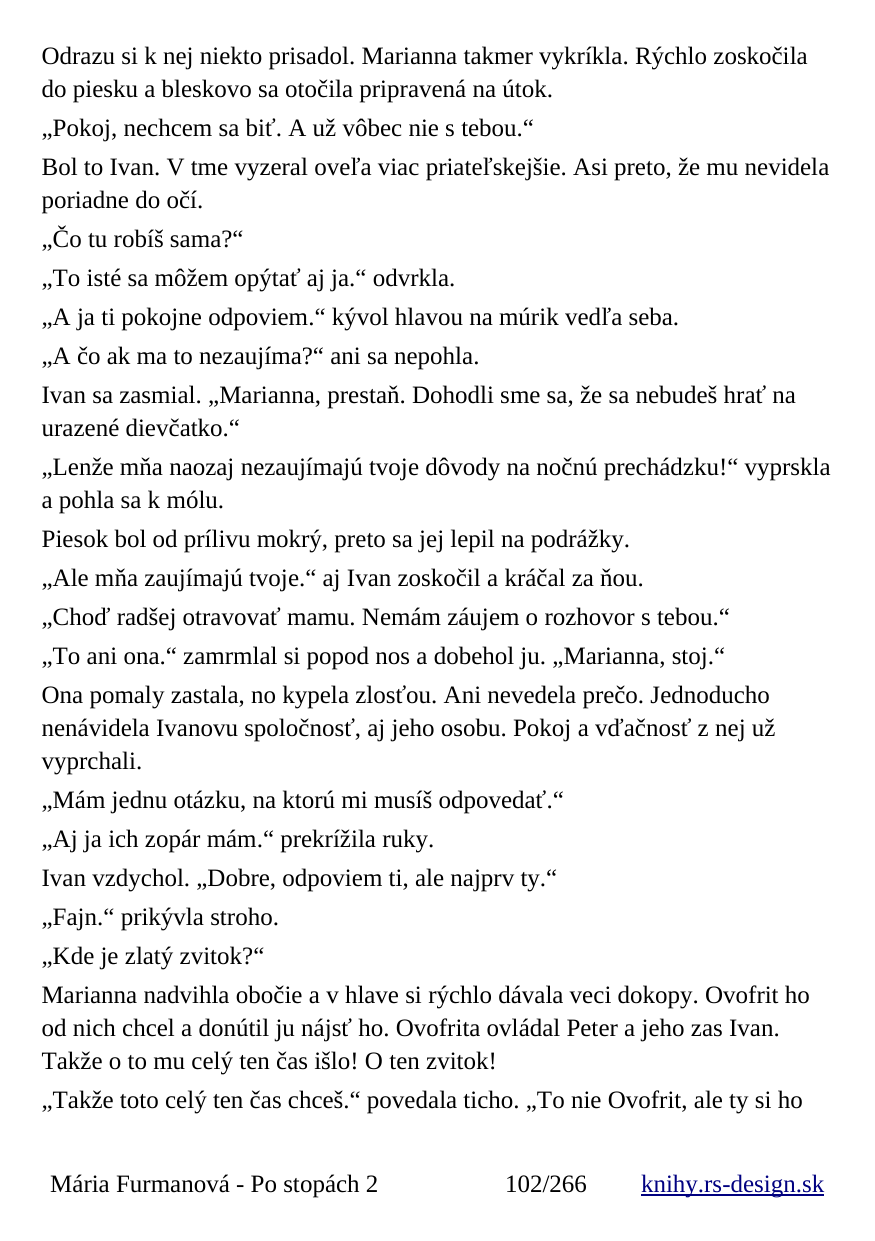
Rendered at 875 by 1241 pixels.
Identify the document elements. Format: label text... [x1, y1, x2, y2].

text „Aj ja ich zopár mám.“ prekrížila ruky. [41, 824, 833, 853]
text „Čo tu robíš sama?“ [41, 224, 833, 253]
text Marianna nadvihla obočie a v hlave si rýchlo dávala veci dokopy. Ovofrit ho od nich chcel a donútil ju nájsť ho. Ovofrita ovládal Peter a jeho zas Ivan. Takže o to mu celý ten čas išlo! O ten zvitok! [41, 980, 833, 1074]
text Piesok bol od prílivu mokrý, preto sa jej lepil na podrážky. [41, 524, 833, 553]
text „Pokoj, nechcem sa biť. A už vôbec nie s tebou.“ [41, 113, 833, 142]
text „Lenže mňa naozaj nezaujímajú tvoje dôvody na nočnú prechádzku!“ vyprskla a pohla sa k mólu. [41, 452, 833, 514]
text Ona pomaly zastala, no kypela zlosťou. Ani nevedela prečo. Jednoducho nenávidela Ivanovu spoločnosť, aj jeho osobu. Pokoj a vďačnosť z nej už vyprchali. [41, 680, 833, 775]
text Ivan sa zasmial. „Marianna, prestaň. Dohodli sme sa, že sa nebudeš hrať na urazené dievčatko.“ [41, 380, 833, 442]
text „Mám jednu otázku, na ktorú mi musíš odpovedať.“ [41, 785, 833, 814]
text „To isté sa môžem opýtať aj ja.“ odvrkla. [41, 263, 833, 292]
text Ivan vzdychol. „Dobre, odpoviem ti, ale najprv ty.“ [41, 863, 833, 892]
text „Kde je zlatý zvitok?“ [41, 941, 833, 969]
text Odrazu si k nej niekto prisadol. Marianna takmer vykríkla. Rýchlo zoskočila do piesku a bleskovo sa otočila pripravená na útok. [41, 41, 833, 103]
text „To ani ona.“ zamrmlal si popod nos a dobehol ju. „Marianna, stoj.“ [41, 641, 833, 670]
text „A čo ak ma to nezaujíma?“ ani sa nepohla. [41, 341, 833, 370]
text „A ja ti pokojne odpoviem.“ kývol hlavou na múrik vedľa seba. [41, 302, 833, 331]
text Bol to Ivan. V tme vyzeral oveľa viac priateľskejšie. Asi preto, že mu nevidela poriadne do očí. [41, 152, 833, 214]
text „Ale mňa zaujímajú tvoje.“ aj Ivan zoskočil a kráčal za ňou. [41, 563, 833, 592]
text „Takže toto celý ten čas chceš.“ povedala ticho. „To nie Ovofrit, ale ty si ho [41, 1085, 833, 1113]
text „Choď radšej otravovať mamu. Nemám záujem o rozhovor s tebou.“ [41, 602, 833, 631]
text „Fajn.“ prikývla stroho. [41, 902, 833, 931]
